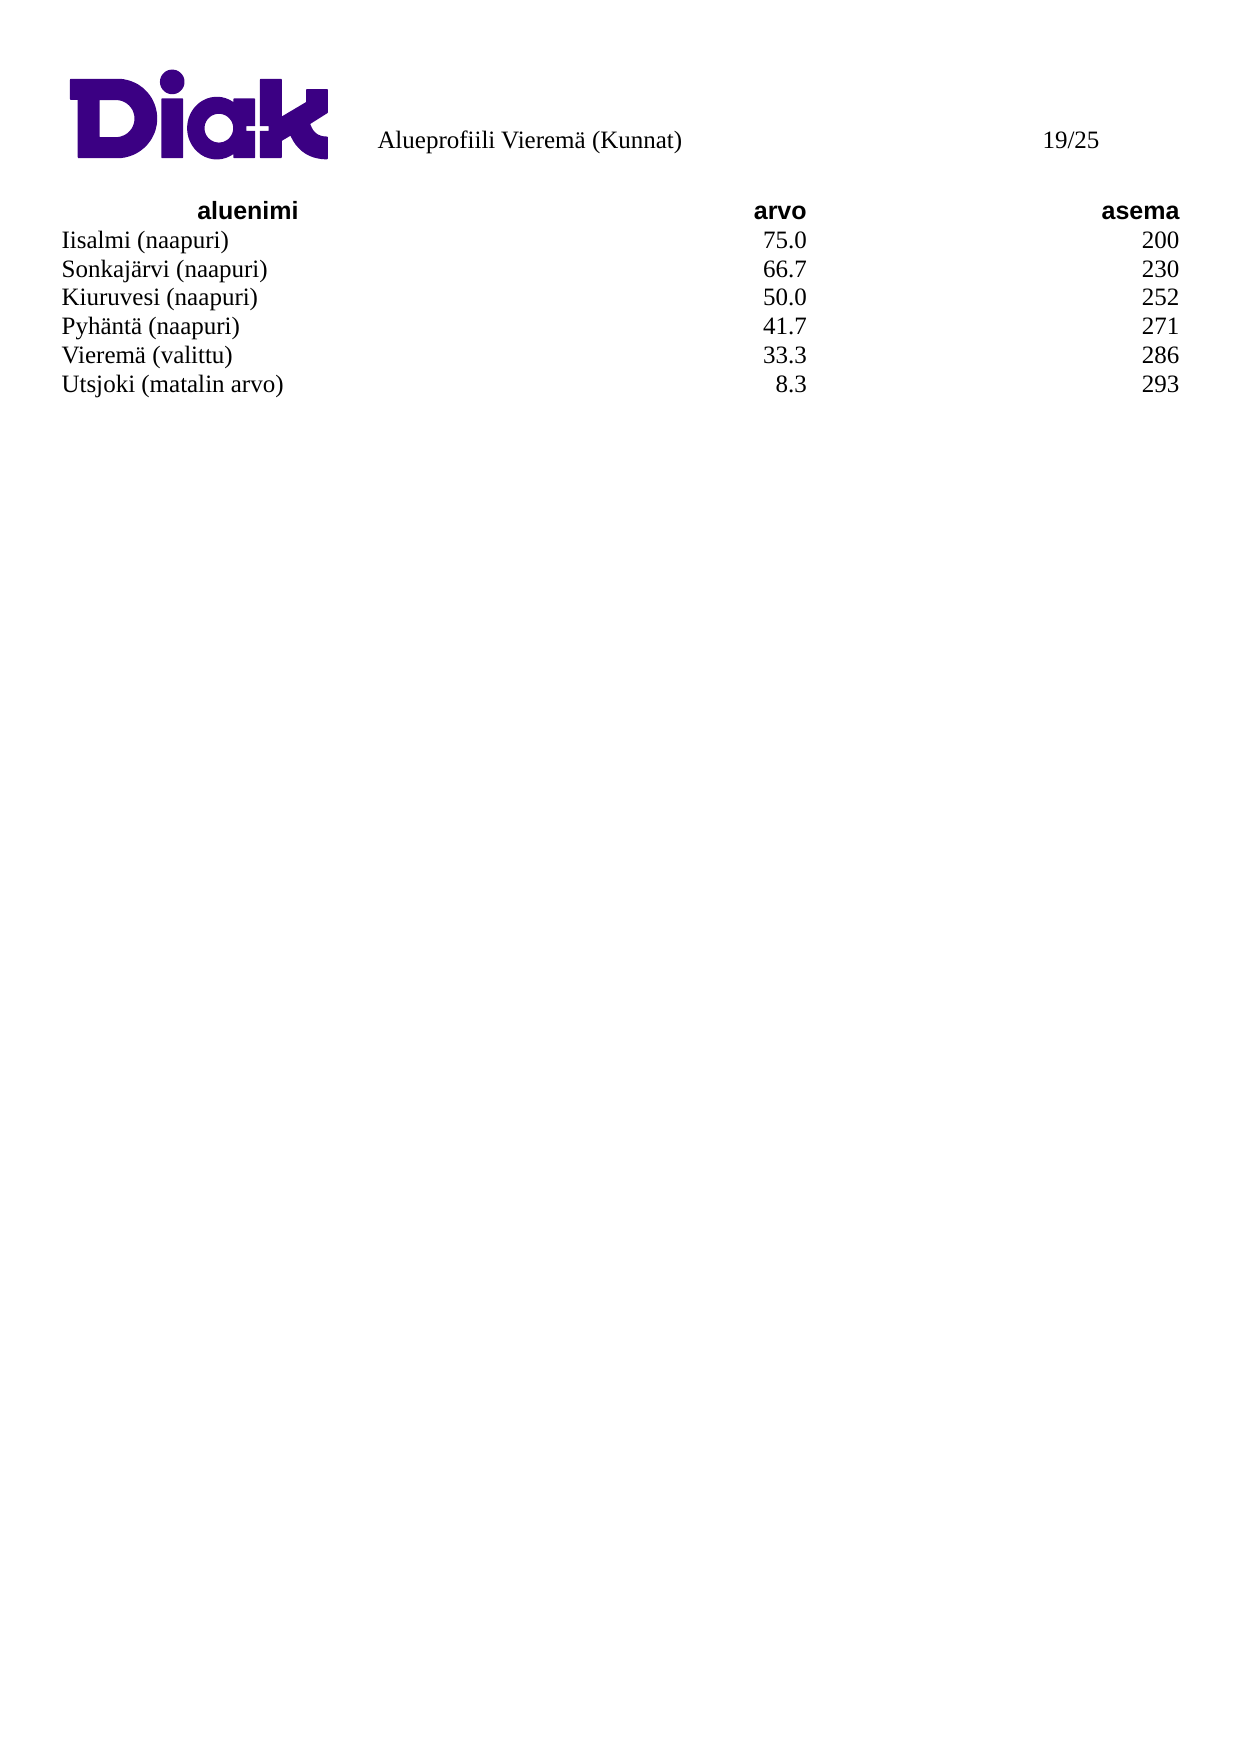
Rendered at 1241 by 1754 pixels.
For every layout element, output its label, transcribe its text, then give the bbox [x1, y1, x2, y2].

table_cell 286 [806, 340, 1179, 369]
table_cell 271 [806, 311, 1179, 340]
table_header arvo [434, 196, 806, 225]
table_cell 293 [806, 369, 1179, 397]
table_cell 200 [806, 225, 1179, 254]
table_cell 230 [806, 254, 1179, 282]
table_cell Pyhäntä (naapuri) [61, 311, 434, 340]
table_cell 33.3 [434, 340, 806, 369]
table_cell 252 [806, 283, 1179, 311]
table_cell Vieremä (valittu) [61, 340, 434, 369]
table_cell 8.3 [434, 369, 806, 397]
table_cell Kiuruvesi (naapuri) [61, 283, 434, 311]
table_cell 50.0 [434, 283, 806, 311]
table_cell 75.0 [434, 225, 806, 254]
table_cell 66.7 [434, 254, 806, 282]
table_cell Iisalmi (naapuri) [61, 225, 434, 254]
table_cell Sonkajärvi (naapuri) [61, 254, 434, 282]
table_header aluenimi [61, 196, 434, 225]
table_cell Utsjoki (matalin arvo) [61, 369, 434, 397]
table_header asema [806, 196, 1179, 225]
table_cell 41.7 [434, 311, 806, 340]
